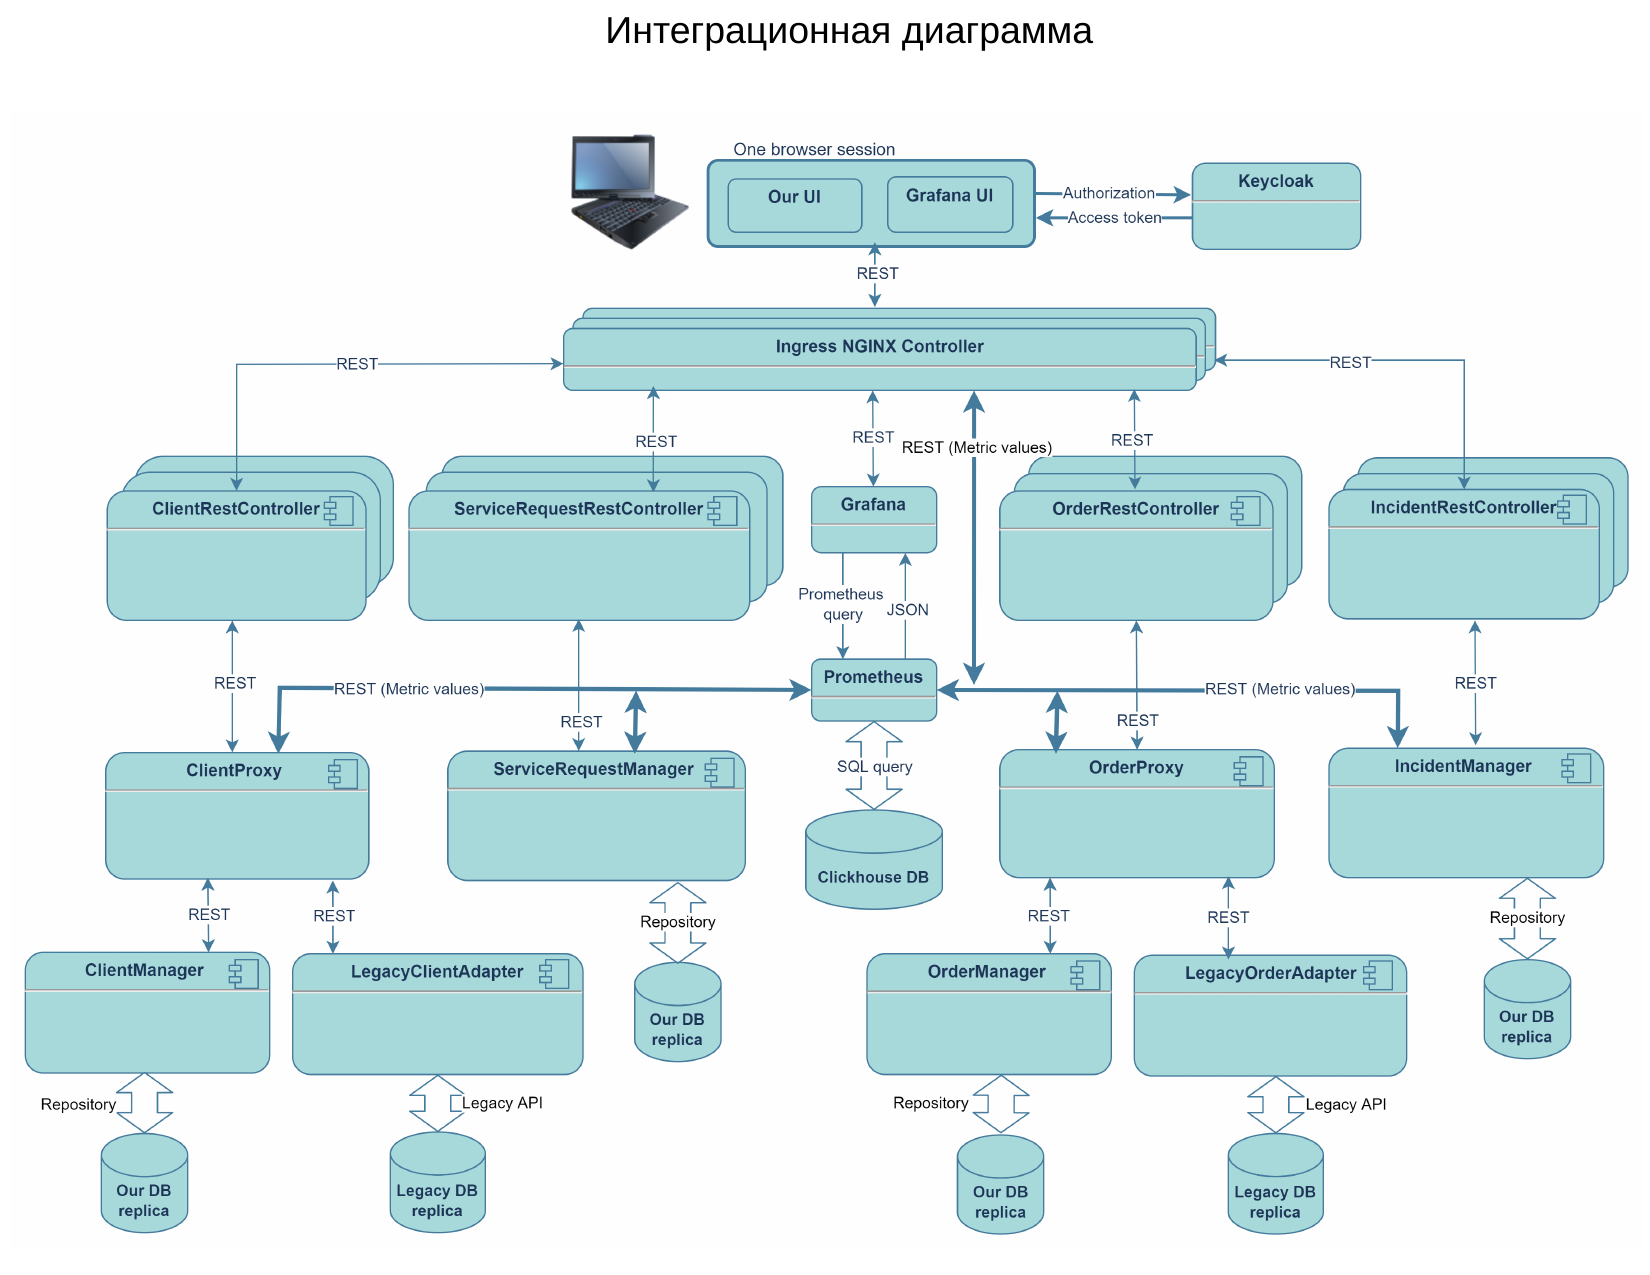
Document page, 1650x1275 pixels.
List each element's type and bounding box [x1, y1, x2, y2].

picture [10, 112, 1643, 1249]
text_box [590, 2, 1329, 60]
